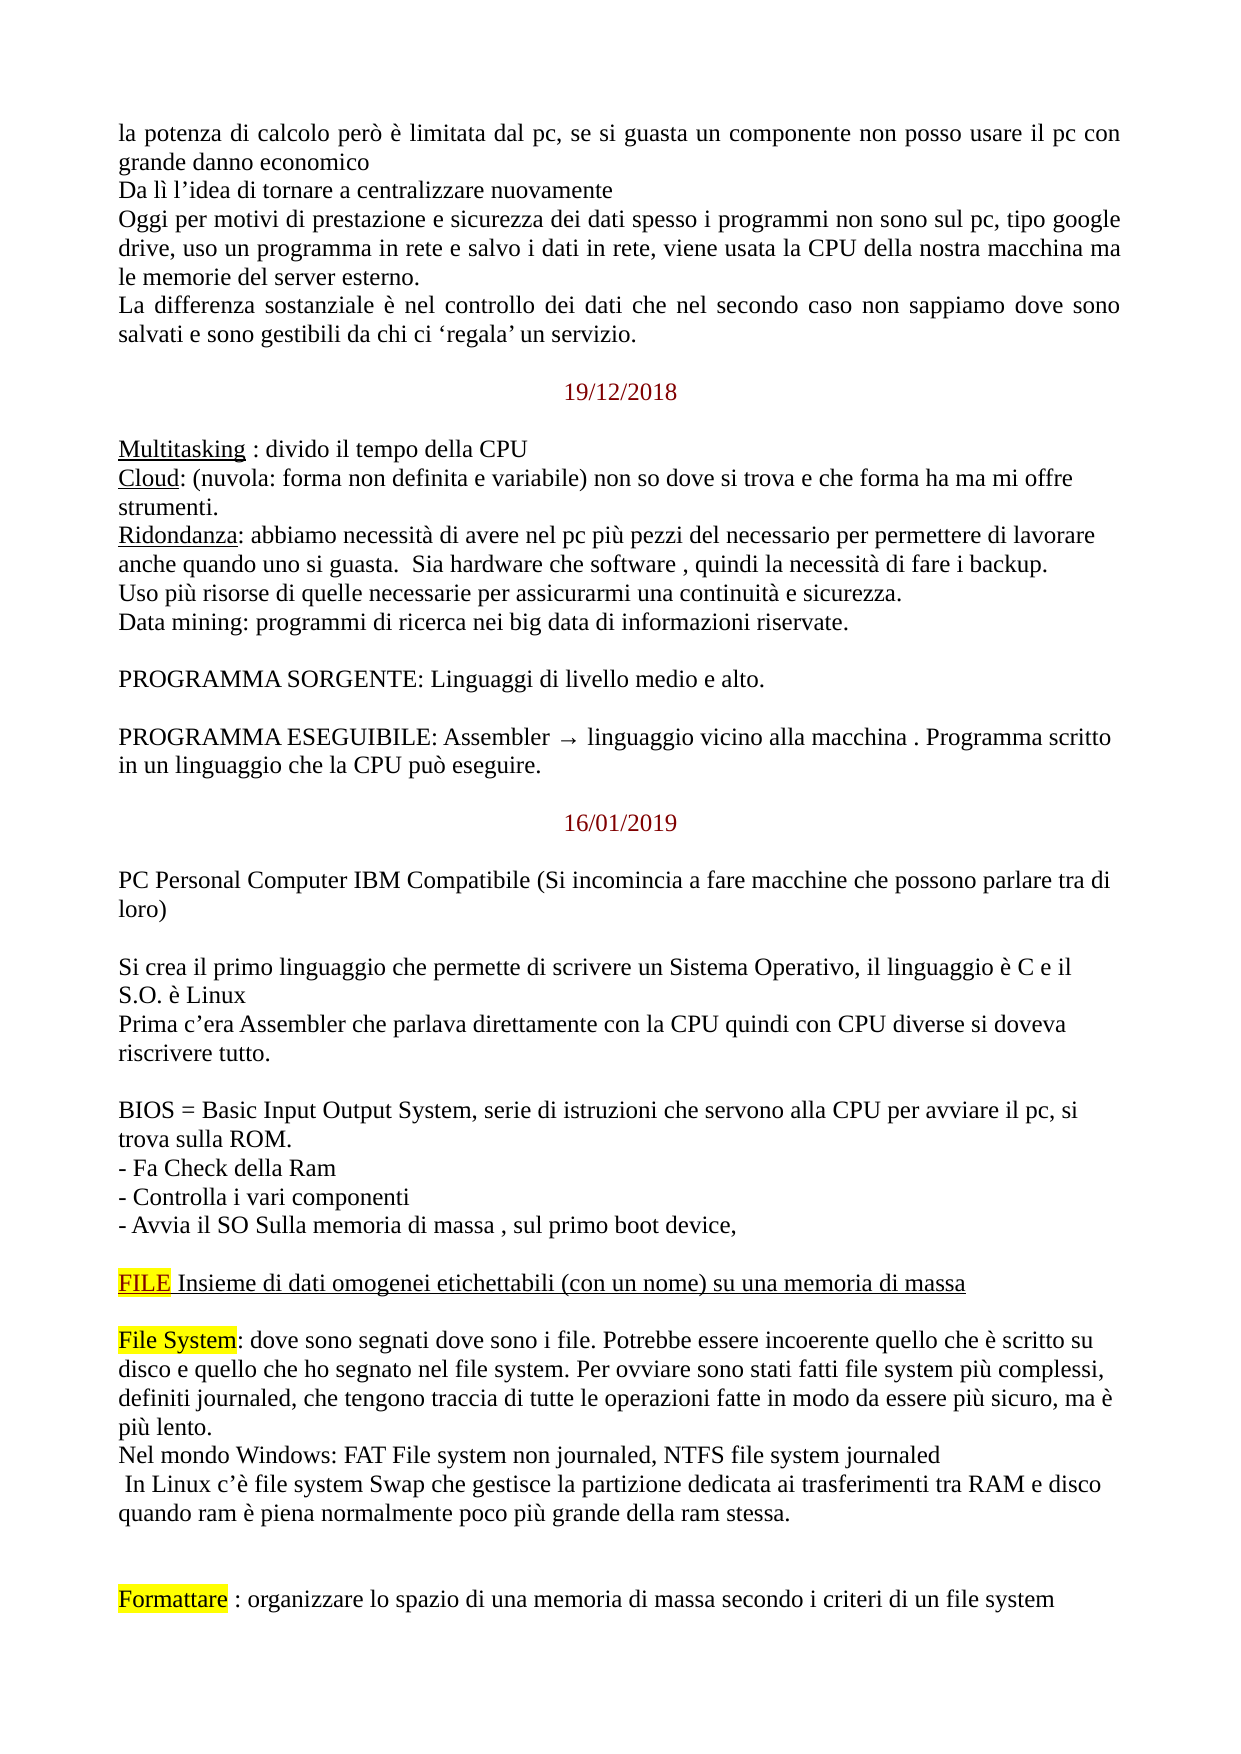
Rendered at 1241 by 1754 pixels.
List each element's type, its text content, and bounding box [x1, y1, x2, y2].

text Ridondanza: abbiamo necessità di avere nel pc più pezzi del necessario per permettere di lavorare anche quando uno si guasta. Sia hardware che software , quindi la necessità di fare i backup. [118, 521, 1122, 578]
text Formattare : organizzare lo spazio di una memoria di massa secondo i criteri di un file system [118, 1584, 1122, 1613]
text Multitasking : divido il tempo della CPU [118, 434, 1122, 463]
text Prima c’era Assembler che parlava direttamente con la CPU quindi con CPU diverse si doveva riscrivere tutto. [118, 1009, 1122, 1067]
text Cloud: (nuvola: forma non definita e variabile) non so dove si trova e che forma ha ma mi offre strumenti. [118, 463, 1122, 521]
text Nel mondo Windows: FAT File system non journaled, NTFS file system journaled [118, 1441, 1122, 1469]
text PC Personal Computer IBM Compatibile (Si incomincia a fare macchine che possono parlare tra di loro) [118, 866, 1122, 923]
text Data mining: programmi di ricerca nei big data di informazioni riservate. [118, 607, 1122, 636]
text PROGRAMMA ESEGUIBILE: Assembler → linguaggio vicino alla macchina . Programma scritto in un linguaggio che la CPU può eseguire. [118, 722, 1122, 779]
text 16/01/2019 [118, 808, 1122, 837]
text BIOS = Basic Input Output System, serie di istruzioni che servono alla CPU per avviare il pc, si trova sulla ROM. [118, 1096, 1122, 1153]
text In Linux c’è file system Swap che gestisce la partizione dedicata ai trasferimenti tra RAM e disco quando ram è piena normalmente poco più grande della ram stessa. [118, 1469, 1122, 1527]
text FILE Insieme di dati omogenei etichettabili (con un nome) su una memoria di massa [118, 1268, 1122, 1297]
text File System: dove sono segnati dove sono i file. Potrebbe essere incoerente quello che è scritto su disco e quello che ho segnato nel file system. Per ovviare sono stati fatti file system più complessi, definiti journaled, che tengono traccia di tutte le operazioni fatte in modo da essere più sicuro, ma è più lento. [118, 1326, 1122, 1441]
text - Avvia il SO Sulla memoria di massa , sul primo boot device, [118, 1211, 1122, 1239]
text Uso più risorse di quelle necessarie per assicurarmi una continuità e sicurezza. [118, 578, 1122, 607]
text - Fa Check della Ram [118, 1153, 1122, 1182]
text Si crea il primo linguaggio che permette di scrivere un Sistema Operativo, il linguaggio è C e il S.O. è Linux [118, 952, 1122, 1009]
text Oggi per motivi di prestazione e sicurezza dei dati spesso i programmi non sono sul pc, tipo google drive, uso un programma in rete e salvo i dati in rete, viene usata la CPU della nostra macchina ma le memorie del server esterno. [118, 204, 1122, 291]
text La differenza sostanziale è nel controllo dei dati che nel secondo caso non sappiamo dove sono salvati e sono gestibili da chi ci ‘regala’ un servizio. [118, 291, 1122, 348]
text la potenza di calcolo però è limitata dal pc, se si guasta un componente non posso usare il pc con grande danno economico [118, 118, 1122, 176]
text PROGRAMMA SORGENTE: Linguaggi di livello medio e alto. [118, 664, 1122, 693]
text 19/12/2018 [118, 377, 1122, 406]
text - Controlla i vari componenti [118, 1182, 1122, 1211]
text Da lì l’idea di tornare a centralizzare nuovamente [118, 176, 1122, 204]
